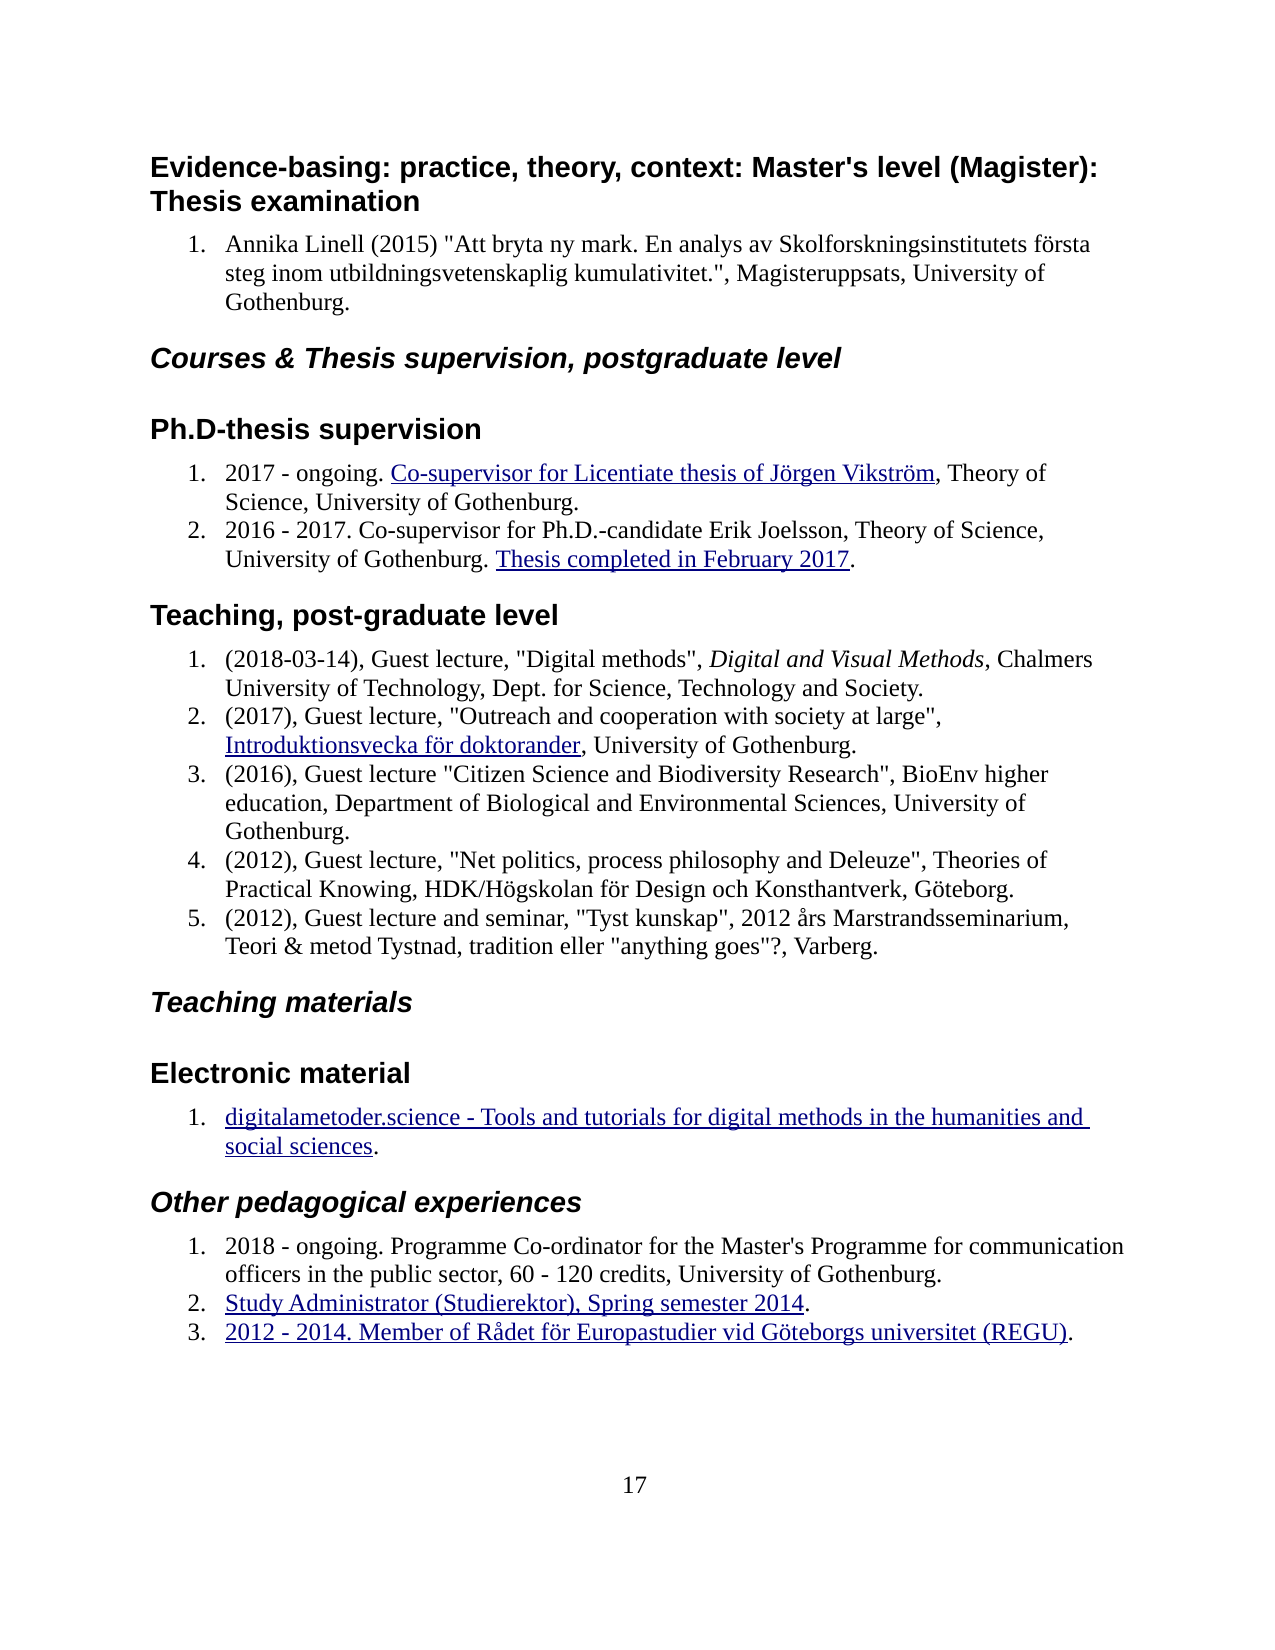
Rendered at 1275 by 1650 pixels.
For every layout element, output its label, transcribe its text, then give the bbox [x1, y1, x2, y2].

list 2016 - 2017. Co-supervisor for Ph.D.-candidate Erik Joelsson, Theory of Science, University of Gothenburg. Thesis completed in February 2017. [187, 515, 1125, 573]
list (2016), Guest lecture "Citizen Science and Biodiversity Research", BioEnv higher education, Department of Biological and Environmental Sciences, University of Gothenburg. [187, 759, 1125, 845]
list (2012), Guest lecture and seminar, "Tyst kunskap", 2012 års Marstrandsseminarium, Teori & metod Tystnad, tradition eller "anything goes"?, Varberg. [187, 903, 1125, 960]
subtitle Ph.D-thesis supervision [150, 412, 1125, 445]
list Study Administrator (Studierektor), Spring semester 2014. [187, 1288, 1125, 1317]
subtitle Courses & Thesis supervision, postgraduate level [150, 341, 1125, 374]
subtitle Teaching materials [150, 985, 1125, 1019]
list 2018 - ongoing. Programme Co-ordinator for the Master's Programme for communication officers in the public sector, 60 - 120 credits, University of Gothenburg. [187, 1231, 1125, 1288]
list digitalametoder.science - Tools and tutorials for digital methods in the humanities and social sciences. [187, 1102, 1125, 1160]
subtitle Evidence-basing: practice, theory, context: Master's level (Magister): Thesis examination [150, 150, 1125, 217]
list Annika Linell (2015) "Att bryta ny mark. En analys av Skolforskningsinstitutets första steg inom utbildningsvetenskaplig kumulativitet.", Magisteruppsats, University of Gothenburg. [187, 229, 1125, 316]
list (2012), Guest lecture, "Net politics, process philosophy and Deleuze", Theories of Practical Knowing, HDK/Högskolan för Design och Konsthantverk, Göteborg. [187, 845, 1125, 903]
subtitle Electronic material [150, 1056, 1125, 1090]
subtitle Teaching, post-graduate level [150, 598, 1125, 631]
subtitle Other pedagogical experiences [150, 1185, 1125, 1218]
list 2017 - ongoing. Co-supervisor for Licentiate thesis of Jörgen Vikström, Theory of Science, University of Gothenburg. [187, 458, 1125, 515]
list (2018-03-14), Guest lecture, "Digital methods", Digital and Visual Methods, Chalmers University of Technology, Dept. for Science, Technology and Society. [187, 644, 1125, 701]
list 2012 - 2014. Member of Rådet för Europastudier vid Göteborgs universitet (REGU). [187, 1317, 1125, 1346]
list (2017), Guest lecture, "Outreach and cooperation with society at large", Introduktionsvecka för doktorander, University of Gothenburg. [187, 701, 1125, 759]
